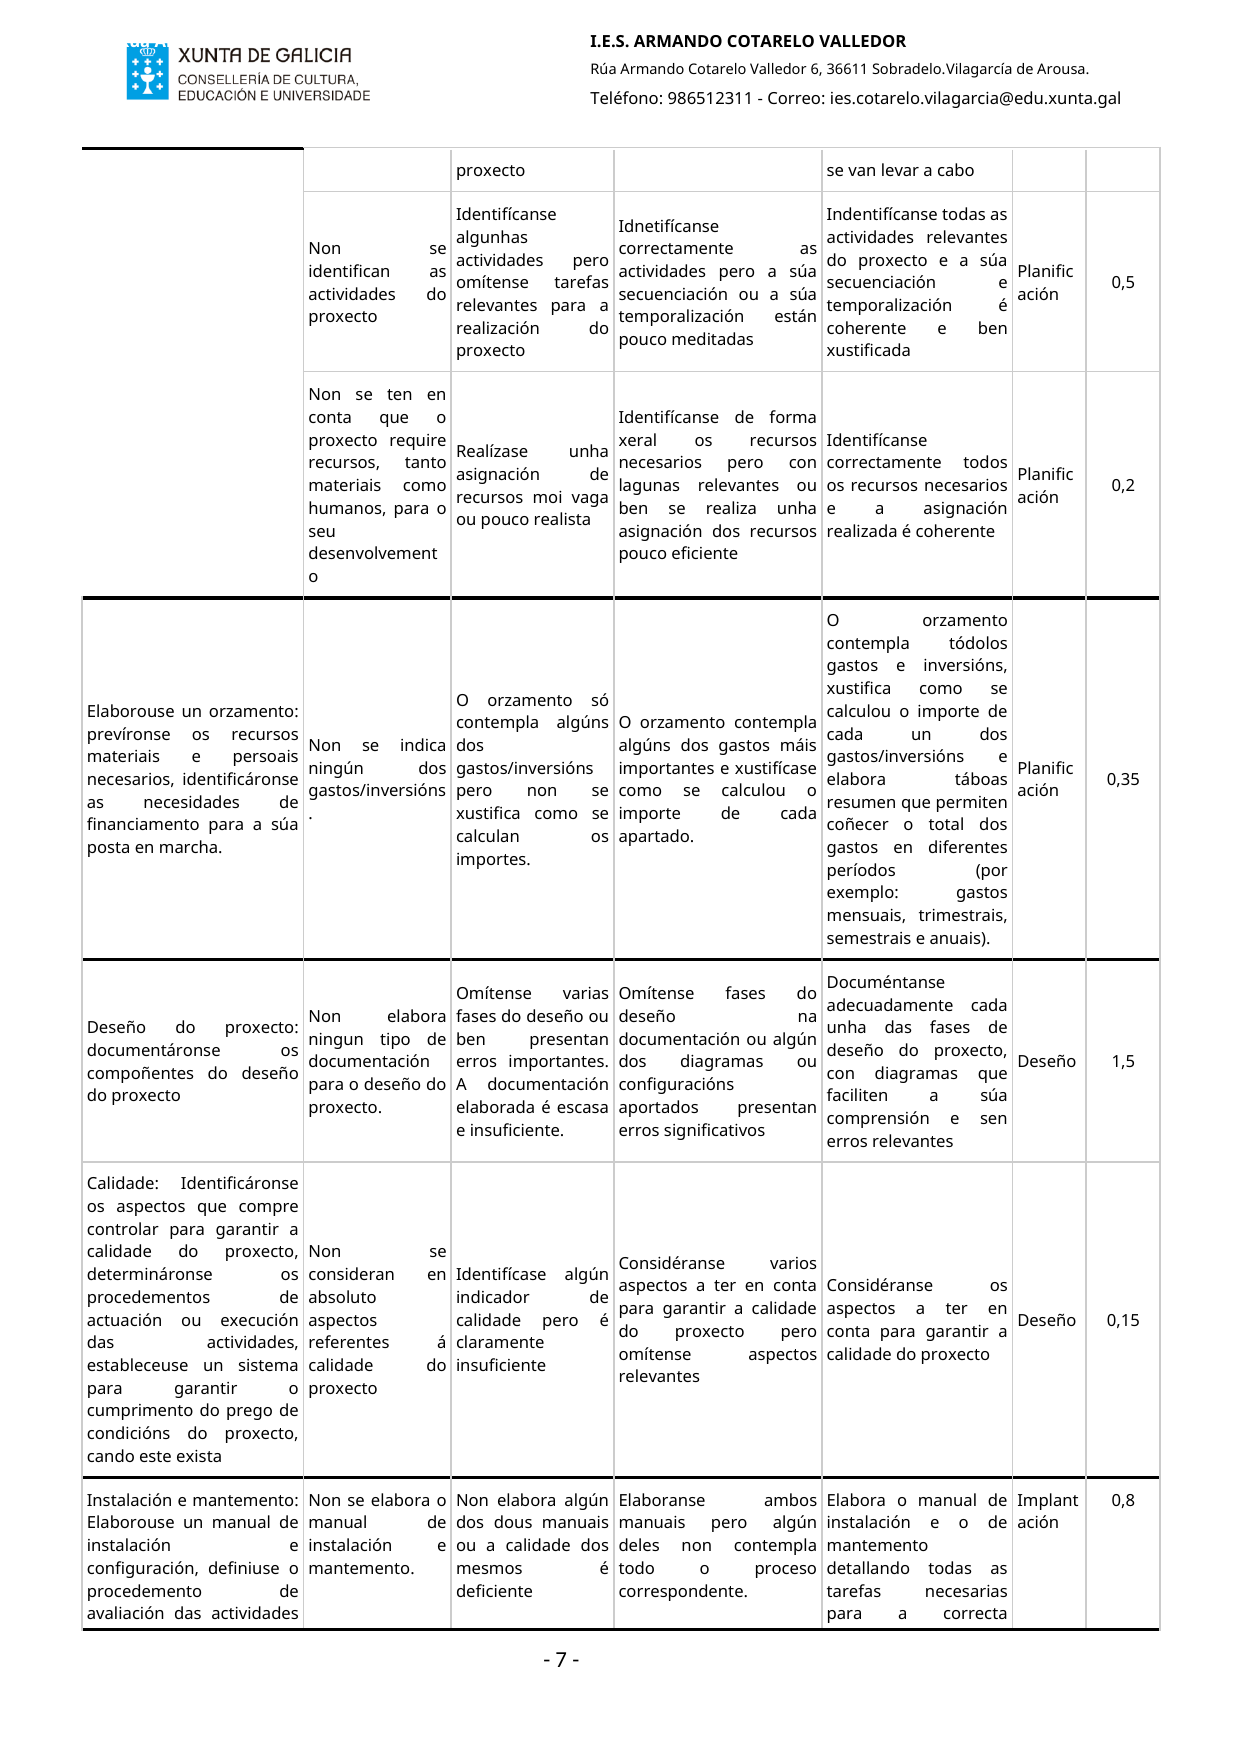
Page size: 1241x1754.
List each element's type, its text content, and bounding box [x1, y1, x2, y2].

table_cell Omítense fases do deseño na documentación ou algún dos diagramas ou configuracións aportados presentan erros significativos [615, 961, 821, 1161]
picture [141, 68, 154, 93]
table_cell Deseño do proxecto: documentáronse os compoñentes do deseño do proxecto [83, 961, 303, 1161]
table_cell Elaboranse ambos manuais pero algún deles non contempla todo o proceso correspondente. [615, 1479, 821, 1628]
table_cell Elabora o manual de instalación e o de mantemento detallando todas as tarefas necesarias para a correcta [823, 1479, 1012, 1628]
table_cell 0,35 [1087, 600, 1159, 958]
table_cell O orzamento contempla tódolos gastos e inversións, xustifica como se calculou o importe de cada un dos gastos/inversións e elabora táboas resumen que permiten coñecer o total dos gastos en diferentes períodos (por exemplo: gastos mensuais, trimestrais, semestrais e anuais). [823, 600, 1012, 958]
table_cell Non se consideran en absoluto aspectos referentes á calidade do proxecto [304, 1163, 450, 1476]
table_cell Instalación e mantemento: Elaborouse un manual de instalación e configuración, definiuse o procedemento de avaliación das actividades [83, 1479, 303, 1628]
table_cell Calidade: Identificáronse os aspectos que compre controlar para garantir a calidade do proxecto, determináronse os procedementos de actuación ou execución das actividades, estableceuse un sistema para garantir o cumprimento do prego de condicións do proxecto, cando este exista [83, 1163, 303, 1476]
table_cell Omítense varias fases do deseño ou ben presentan erros importantes. A documentación elaborada é escasa e insuficiente. [452, 961, 613, 1161]
table_cell Deseño [1013, 961, 1085, 1161]
table_cell [614, 148, 822, 191]
table_cell 1,5 [1087, 961, 1159, 1161]
table_cell Non elabora ningun tipo de documentación para o deseño do proxecto. [304, 961, 450, 1161]
table_cell Considéranse varios aspectos a ter en conta para garantir a calidade do proxecto pero omítense aspectos relevantes [615, 1163, 821, 1476]
table_cell Documéntanse adecuadamente cada unha das fases de deseño do proxecto, con diagramas que faciliten a súa comprensión e sen erros relevantes [823, 961, 1012, 1161]
table_cell Identifícanse de forma xeral os recursos necesarios pero con lagunas relevantes ou ben se realiza unha asignación dos recursos pouco eficiente [615, 372, 821, 596]
table_cell 0,15 [1087, 1163, 1159, 1476]
table_cell proxecto [451, 148, 614, 191]
table_cell 0,5 [1087, 192, 1159, 371]
table_cell Deseño [1013, 1163, 1085, 1476]
table_cell Non se identifican as actividades do proxecto [304, 192, 450, 371]
table_cell [304, 148, 451, 191]
table_cell Considéranse os aspectos a ter en conta para garantir a calidade do proxecto [823, 1163, 1012, 1476]
table_cell Planificación [1013, 192, 1085, 371]
table_cell Non se elabora o manual de instalación e mantemento. [304, 1479, 450, 1628]
picture [117, 35, 379, 107]
table_cell Idnetifícanse correctamente as actividades pero a súa secuenciación ou a súa temporalización están pouco meditadas [615, 192, 821, 371]
table_cell Non se ten en conta que o proxecto require recursos, tanto materiais como humanos, para o seu desenvolvemento [304, 372, 450, 596]
table_cell Planificación [1013, 600, 1085, 958]
table_cell se van levar a cabo [822, 148, 1012, 191]
table_cell [1086, 148, 1159, 191]
table_cell Non elabora algún dos dous manuais ou a calidade dos mesmos é deficiente [452, 1479, 613, 1628]
picture [126, 35, 158, 43]
table_cell Realízase unha asignación de recursos moi vaga ou pouco realista [452, 372, 613, 596]
table_cell Identifícanse algunhas actividades pero omítense tarefas relevantes para a realización do proxecto [452, 192, 613, 371]
table_cell Identifícanse correctamente todos os recursos necesarios e a asignación realizada é coherente [823, 372, 1012, 596]
table_cell 0,2 [1087, 372, 1159, 596]
table_cell Implantación [1013, 1479, 1085, 1628]
table_cell 0,8 [1087, 1479, 1159, 1628]
table_cell Identifícase algún indicador de calidade pero é claramente insuficiente [452, 1163, 613, 1476]
table_cell Non se indica ningún dos gastos/inversións. [304, 600, 450, 958]
table_cell [1013, 148, 1086, 191]
table_cell O orzamento contempla algúns dos gastos máis importantes e xustifícase como se calculou o importe de cada apartado. [615, 600, 821, 958]
table_cell Elaborouse un orzamento: prevíronse os recursos materiais e persoais necesarios, identificáronse as necesidades de financiamento para a súa posta en marcha. [83, 600, 303, 958]
table_cell O orzamento só contempla algúns dos gastos/inversións pero non se xustifica como se calculan os importes. [452, 600, 613, 958]
table_cell Indentifícanse todas as actividades relevantes do proxecto e a súa secuenciación e temporalización é coherente e ben xustificada [823, 192, 1012, 371]
table_cell Planificación [1013, 372, 1085, 596]
